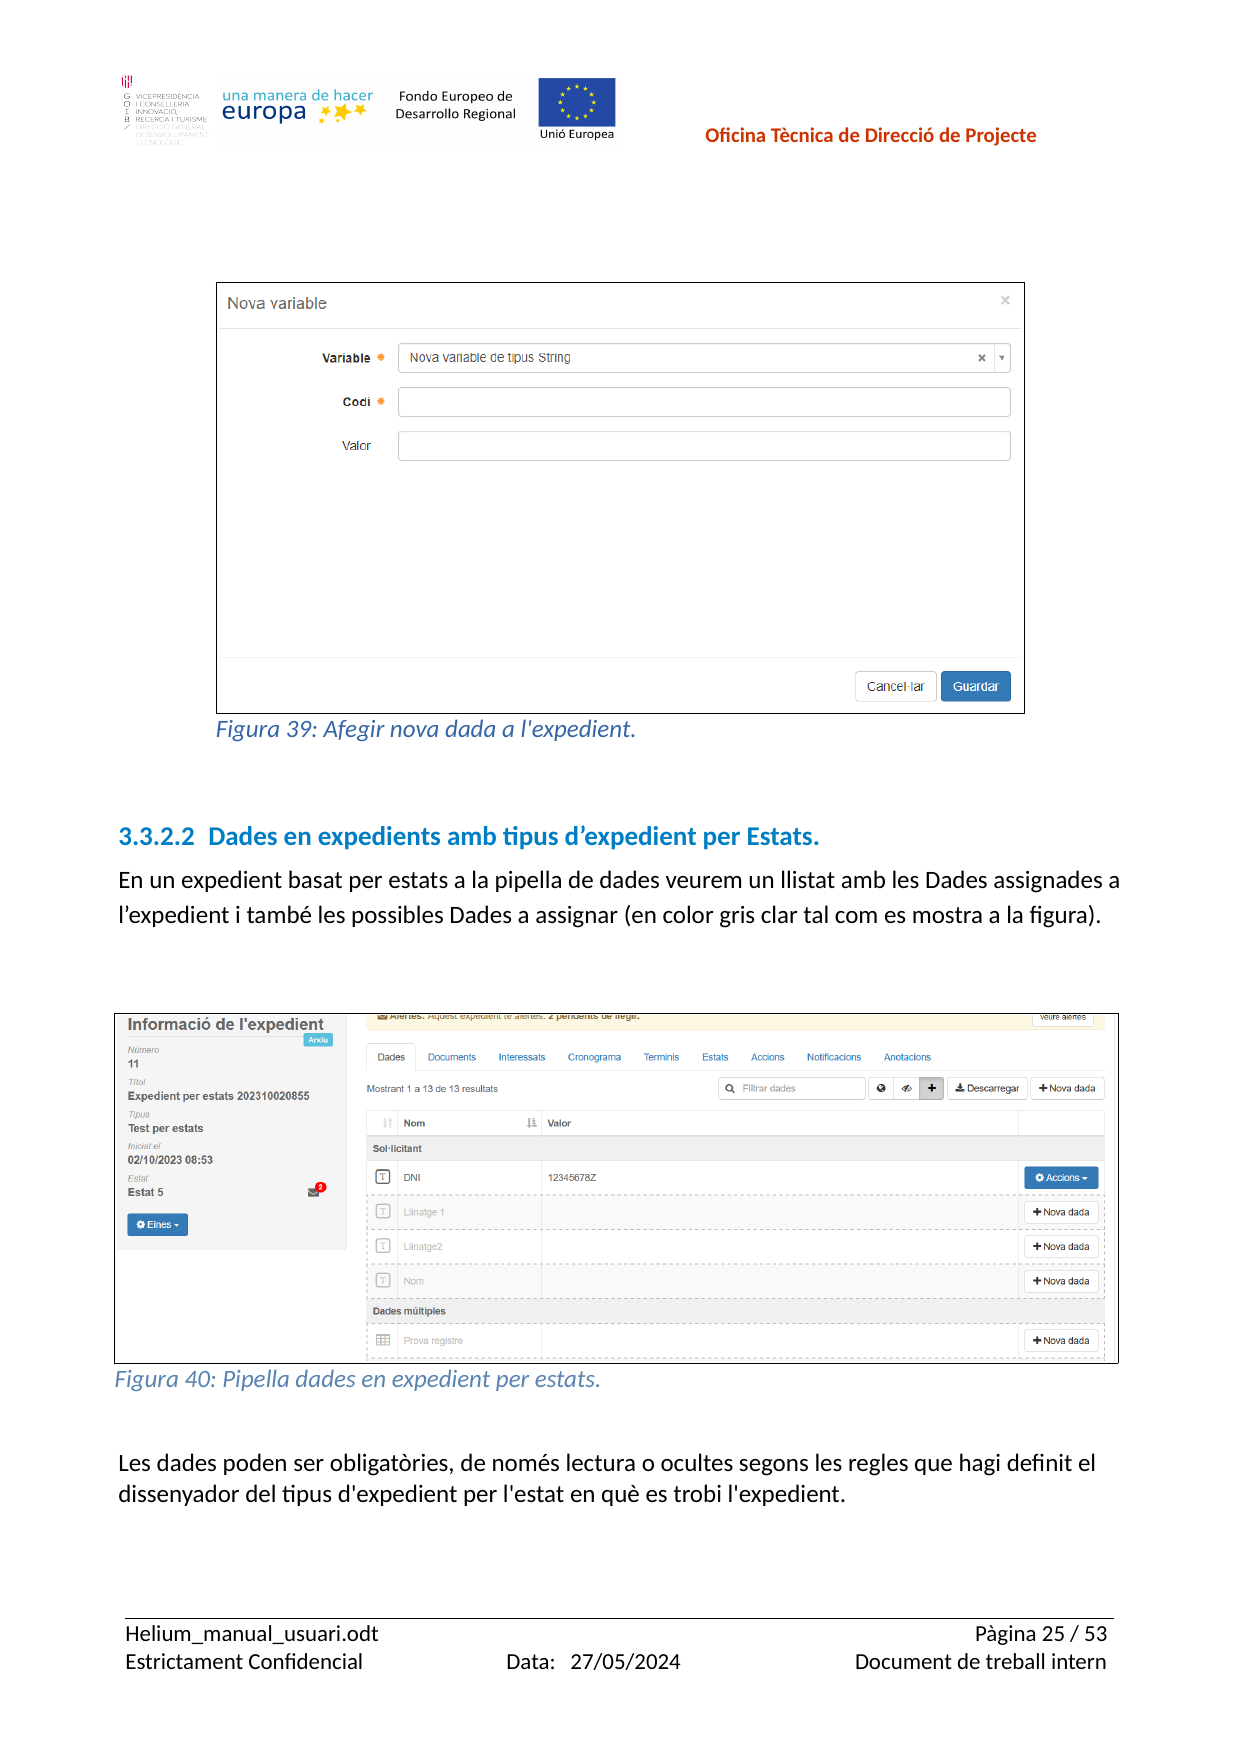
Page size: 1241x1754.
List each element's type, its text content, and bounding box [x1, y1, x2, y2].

text En un expedient basat per estats a la pipella de dades veurem un llistat amb les Dades assignades a l’expedient i també les possibles Dades a assignar (en color gris clar tal com es mostra a la figura). [118, 865, 1122, 930]
subtitle Dades en expedients amb tipus d’expedient per Estats. [118, 819, 1122, 852]
text Figura 40: Pipella dades en expedient per estats. [114, 1364, 1118, 1394]
picture [118, 73, 213, 147]
text Les dades poden ser obligatòries, de només lectura o ocultes segons les regles que hagi definit el dissenyador del tipus d'expedient per l'estat en què es trobi l'expedient. [118, 1447, 1122, 1508]
picture [219, 73, 621, 147]
text Figura 39: Afegir nova dada a l'expedient. [216, 714, 1024, 743]
picture [117, 1015, 1116, 1361]
picture [218, 284, 1022, 710]
text [217, 283, 1024, 713]
